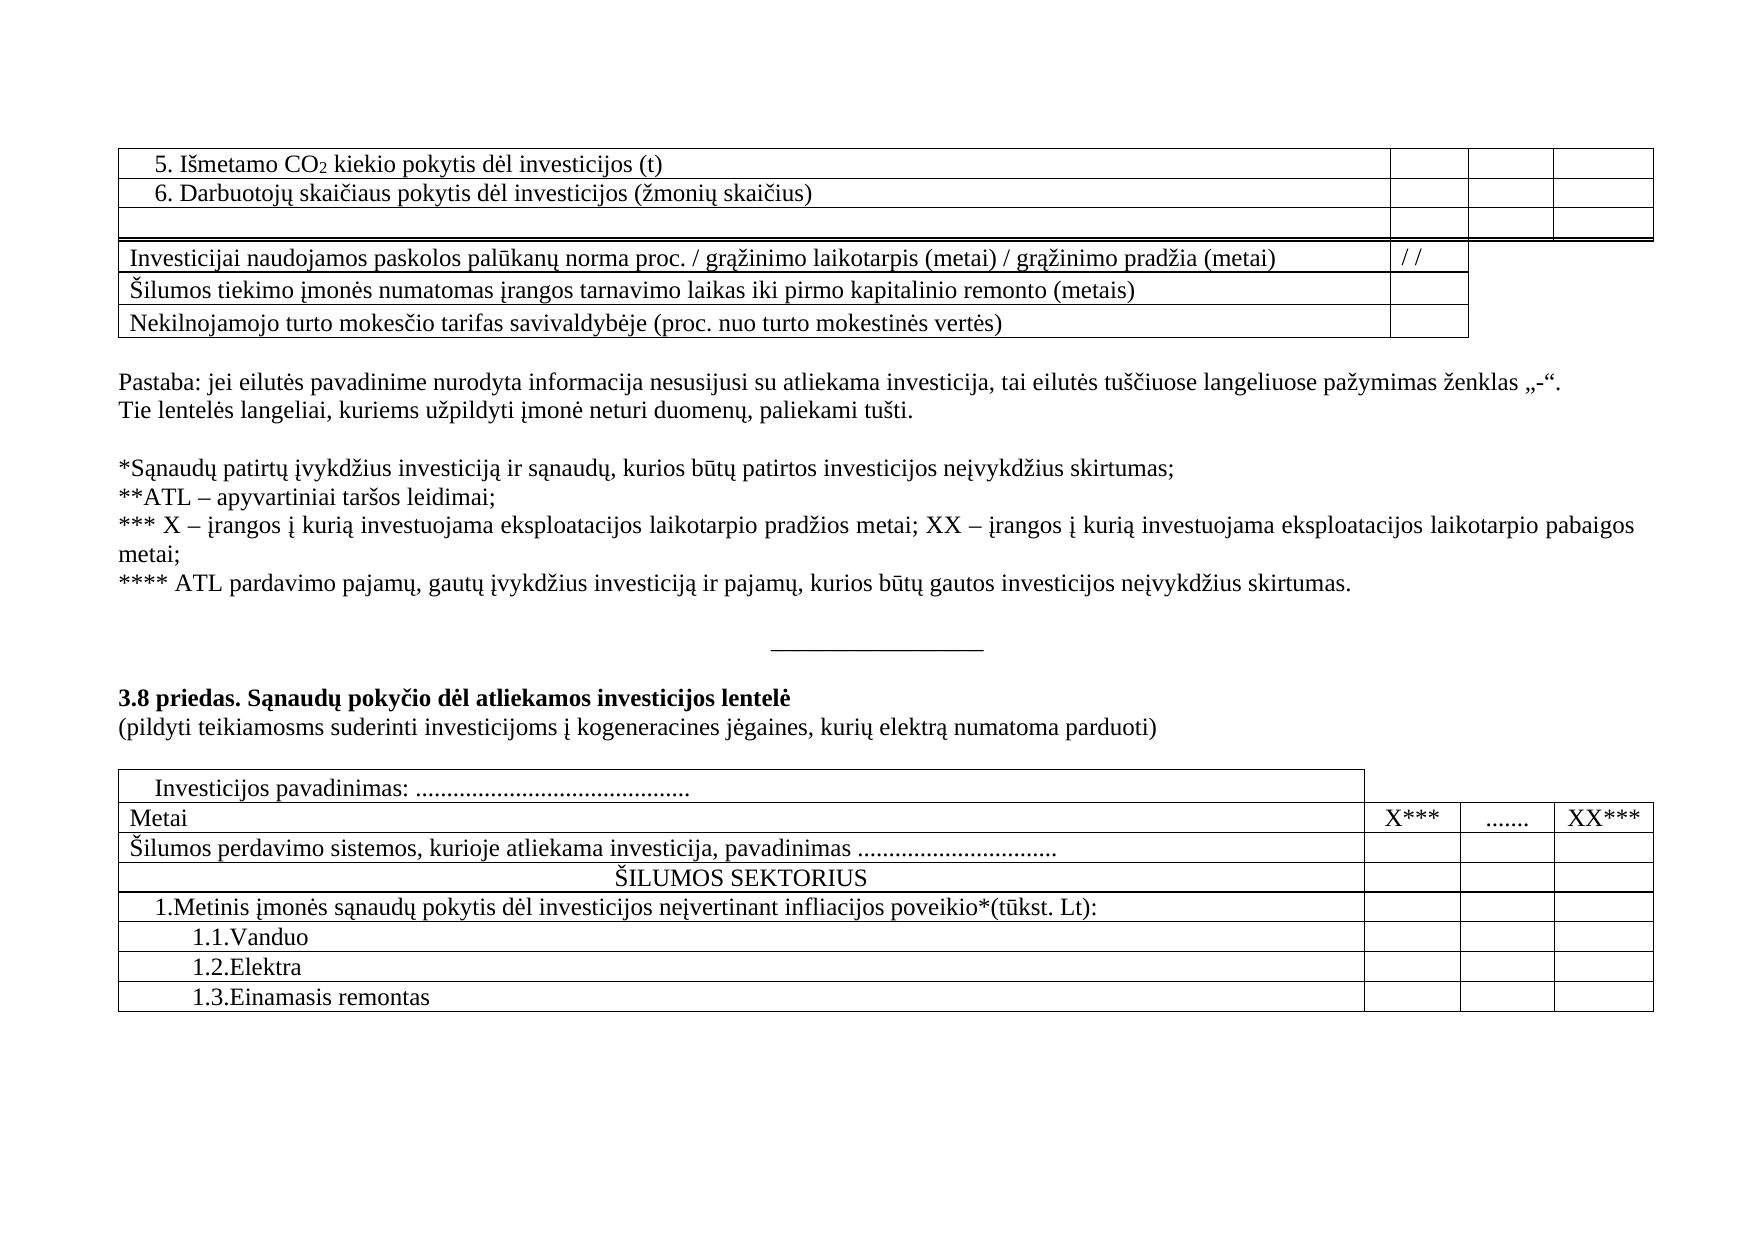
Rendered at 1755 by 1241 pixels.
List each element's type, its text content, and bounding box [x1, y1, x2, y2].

text 3.8 priedas. Sąnaudų pokyčio dėl atliekamos investicijos lentelė [118, 683, 1636, 712]
table_cell [1554, 149, 1653, 177]
table_cell [1469, 149, 1553, 177]
table_cell [1555, 863, 1653, 891]
text **ATL – apyvartiniai taršos leidimai; [118, 482, 1636, 511]
table_header Investicijos pavadinimas: ............................................ [119, 770, 1364, 802]
table_cell [1554, 208, 1653, 237]
text *Sąnaudų patirtų įvykdžius investiciją ir sąnaudų, kurios būtų patirtos investicijos neįvykdžius skirtumas; [118, 453, 1636, 482]
table_cell [1391, 179, 1468, 207]
text (pildyti teikiamosms suderinti investicijoms į kogeneracines jėgaines, kurių elektrą numatoma parduoti) [118, 712, 1636, 741]
table_cell X*** [1365, 803, 1460, 832]
table_cell 6. Darbuotojų skaičiaus pokytis dėl investicijos (žmonių skaičius) [119, 179, 1390, 207]
table_cell Šilumos tiekimo įmonės numatomas įrangos tarnavimo laikas iki pirmo kapitalinio remonto (metais) [119, 273, 1390, 304]
text **** ATL pardavimo pajamų, gautų įvykdžius investiciją ir pajamų, kurios būtų gautos investicijos neįvykdžius skirtumas. [118, 568, 1636, 597]
table_cell [1555, 833, 1653, 862]
table_cell [1391, 149, 1468, 177]
text _________________ [118, 626, 1636, 654]
table_cell / / [1391, 242, 1468, 271]
table_cell Nekilnojamojo turto mokesčio tarifas savivaldybėje (proc. nuo turto mokestinės vertės) [119, 305, 1390, 337]
table_cell [1555, 982, 1653, 1011]
table_cell 1.3.Einamasis remontas [119, 982, 1364, 1011]
table_cell 1.2.Elektra [119, 952, 1364, 981]
text Tie lentelės langeliai, kuriems užpildyti įmonė neturi duomenų, paliekami tušti. [118, 396, 1636, 424]
table_cell [1461, 863, 1554, 891]
text *** X – įrangos į kurią investuojama eksploatacijos laikotarpio pradžios metai; XX – įrangos į kurią investuojama eksploatacijos laikotarpio pabaigos metai; [118, 511, 1636, 568]
table_cell [1365, 982, 1460, 1011]
table_cell [1461, 952, 1554, 981]
table_cell [1365, 893, 1460, 921]
table_cell [1469, 242, 1653, 271]
table_cell [1365, 922, 1460, 951]
table_cell Metai [119, 803, 1364, 832]
table_cell [1555, 893, 1653, 921]
table_cell [1391, 273, 1468, 304]
table_cell XX*** [1555, 803, 1653, 832]
table_cell [1365, 863, 1460, 891]
table_cell [1461, 922, 1554, 951]
table_cell [1469, 271, 1653, 304]
table_cell Šilumos perdavimo sistemos, kurioje atliekama investicija, pavadinimas ................................ [119, 833, 1364, 862]
table_cell [1469, 179, 1553, 207]
table_cell [1555, 952, 1653, 981]
table_cell 1.Metinis įmonės sąnaudų pokytis dėl investicijos neįvertinant infliacijos poveikio*(tūkst. Lt): [119, 893, 1364, 921]
table_cell ....... [1461, 803, 1554, 832]
table_cell [1469, 208, 1553, 237]
table_cell [1555, 922, 1653, 951]
text Pastaba: jei eilutės pavadinime nurodyta informacija nesusijusi su atliekama investicija, tai eilutės tuščiuose langeliuose pažymimas ženklas „-“. [118, 367, 1636, 396]
table_cell [1461, 833, 1554, 862]
table_cell ŠILUMOS SEKTORIUS [119, 863, 1364, 891]
table_cell [1469, 304, 1653, 337]
table_cell [1461, 893, 1554, 921]
table_cell [1365, 952, 1460, 981]
table_cell [1391, 305, 1468, 337]
table_cell [1554, 179, 1653, 207]
table_cell [119, 208, 1390, 237]
table_cell Investicijai naudojamos paskolos palūkanų norma proc. / grąžinimo laikotarpis (metai) / grąžinimo pradžia (metai) [119, 242, 1390, 271]
table_cell 5. Išmetamo CO2 kiekio pokytis dėl investicijos (t) [119, 149, 1390, 177]
table_cell [1365, 833, 1460, 862]
table_cell 1.1.Vanduo [119, 922, 1364, 951]
table_header [1365, 769, 1653, 802]
table_cell [1391, 208, 1468, 237]
table_cell [1461, 982, 1554, 1011]
